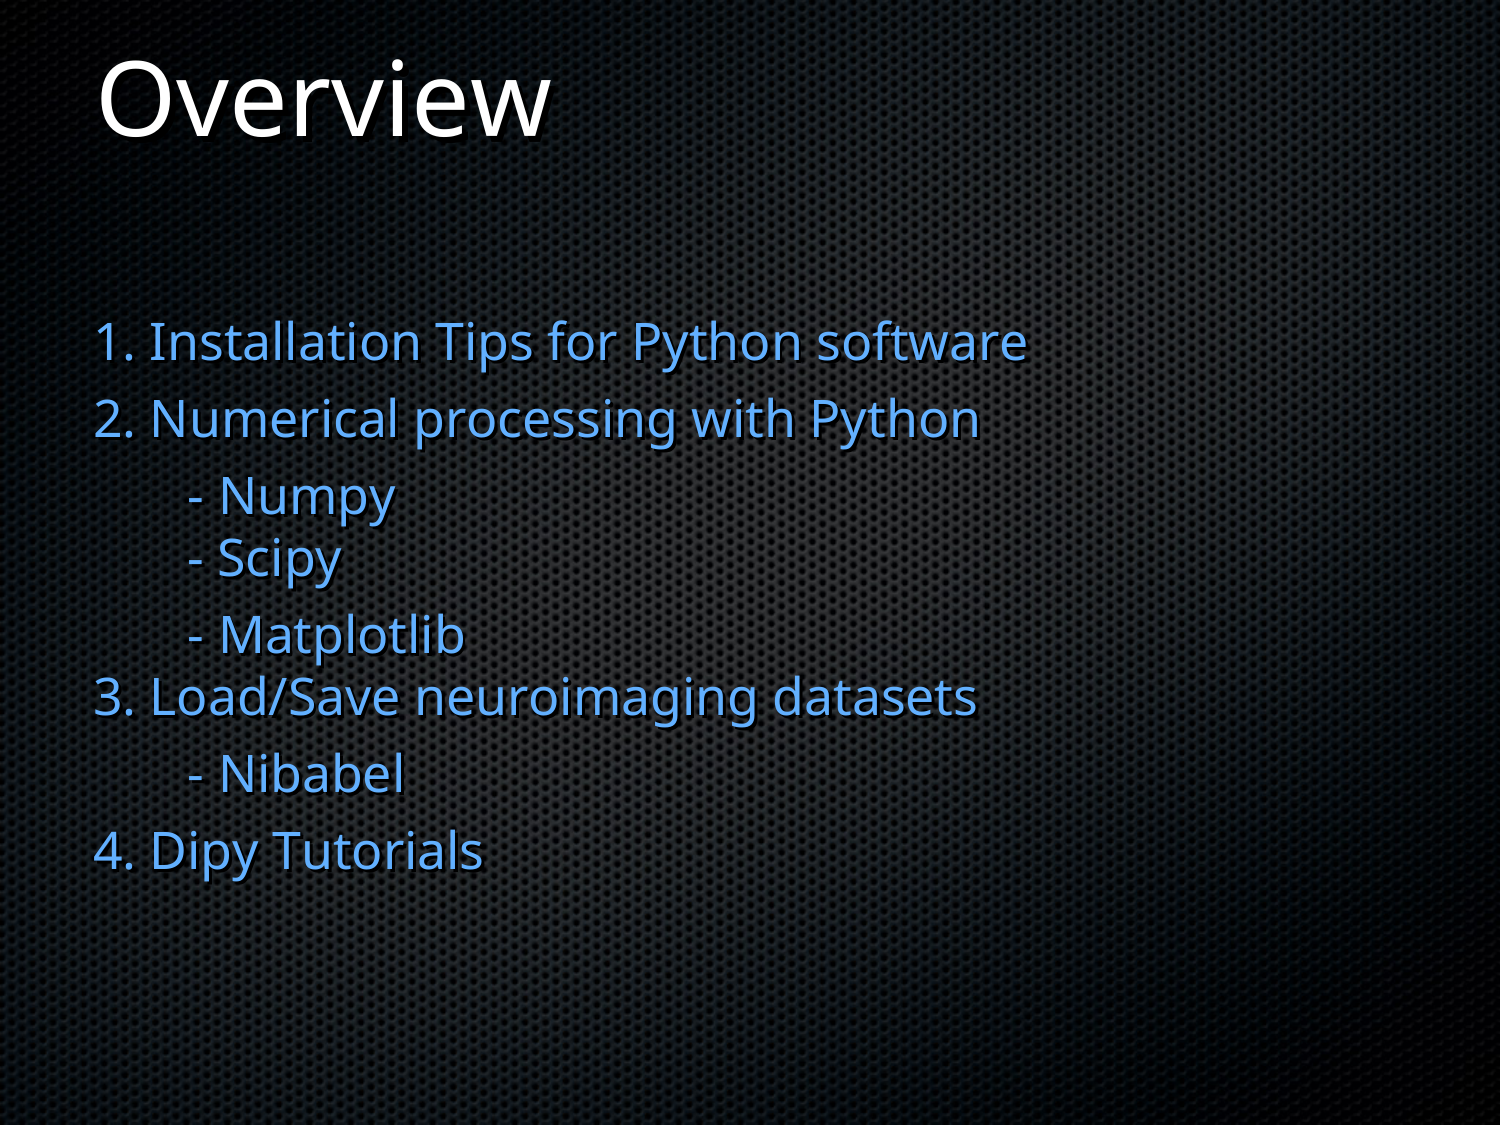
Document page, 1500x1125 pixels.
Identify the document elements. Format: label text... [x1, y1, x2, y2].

title Overview [87, 23, 1392, 166]
picture [0, 0, 1500, 1125]
list 1. Installation Tips for Python software 2. Numerical processing with Python - Numpy - Scipy - Matplotlib 3. Load/Save neuroimaging datasets - Nibabel 4. Dipy Tutorials [85, 300, 1390, 953]
